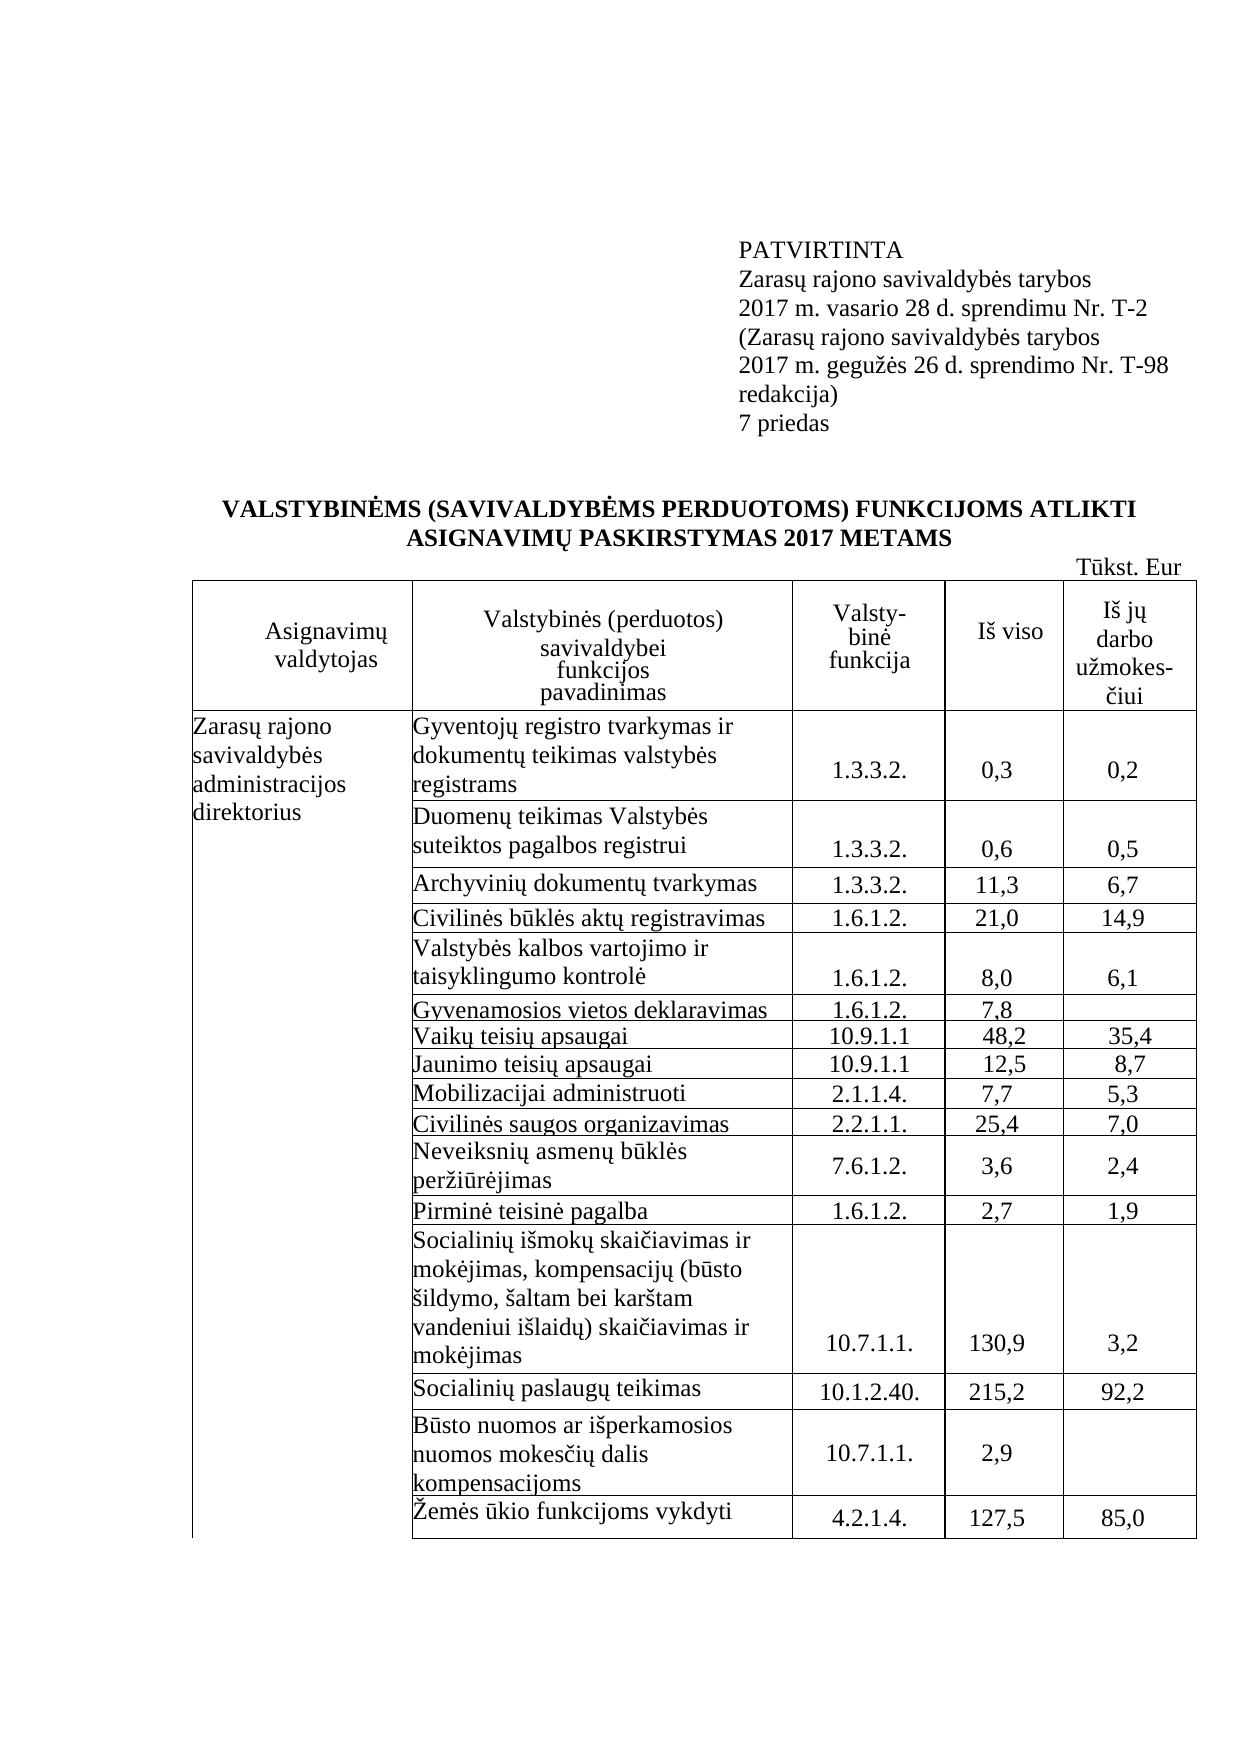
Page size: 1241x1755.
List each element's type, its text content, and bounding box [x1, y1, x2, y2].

table_cell 92,2 [1064, 1374, 1196, 1409]
table_cell Valstybės kalbos vartojimo ir taisyklingumo kontrolė [413, 933, 792, 994]
table_cell 5,3 [1064, 1079, 1196, 1108]
table_cell 3,6 [946, 1136, 1063, 1195]
table_cell 2,7 [946, 1196, 1063, 1224]
table_cell Archyvinių dokumentų tvarkymas [413, 868, 792, 902]
table_cell Duomenų teikimas Valstybės suteiktos pagalbos registrui [413, 801, 792, 867]
text redakcija) [709, 379, 1181, 408]
text 2017 m. vasario 28 d. sprendimu Nr. T-2 [709, 293, 1181, 322]
table_cell 25,4 [946, 1109, 1063, 1135]
table_cell 14,9 [1064, 904, 1196, 932]
table_cell 10.9.1.1 [793, 1049, 944, 1077]
table_cell Gyventojų registro tvarkymas ir dokumentų teikimas valstybės registrams [413, 711, 792, 800]
table_cell Pirminė teisinė pagalba [413, 1196, 792, 1224]
table_cell 7,8 [946, 995, 1063, 1020]
table_cell 6,1 [1064, 933, 1196, 994]
table_cell 1.6.1.2. [793, 933, 944, 994]
table_cell 7,7 [946, 1079, 1063, 1108]
table_cell Civilinės saugos organizavimas [413, 1109, 792, 1135]
table_cell 10.7.1.1. [793, 1410, 944, 1495]
table_cell 85,0 [1064, 1496, 1196, 1538]
table_cell 0,6 [946, 801, 1063, 867]
table_cell Zarasų rajono savivaldybės administracijos direktorius [193, 711, 412, 1538]
table_cell 7.6.1.2. [793, 1136, 944, 1195]
table_cell Žemės ūkio funkcijoms vykdyti [413, 1496, 792, 1538]
table_cell 48,2 [946, 1021, 1063, 1048]
table_header Valsty-binė funkcija [793, 581, 944, 710]
text (Zarasų rajono savivaldybės tarybos [709, 322, 1181, 350]
table_cell 35,4 [1064, 1021, 1196, 1048]
table_cell 2.1.1.4. [793, 1079, 944, 1108]
table_cell 6,7 [1064, 868, 1196, 902]
text Tūkst. Eur [177, 552, 1181, 580]
table_cell Socialinių paslaugų teikimas [413, 1374, 792, 1409]
text Zarasų rajono savivaldybės tarybos [709, 264, 1181, 293]
table_cell Socialinių išmokų skaičiavimas ir mokėjimas, kompensacijų (būsto šildymo, šaltam bei karštam vandeniui išlaidų) skaičiavimas ir mokėjimas [413, 1225, 792, 1372]
table_cell Gyvenamosios vietos deklaravimas [413, 995, 792, 1020]
table_cell 0,5 [1064, 801, 1196, 867]
table_cell 2,9 [946, 1410, 1063, 1495]
table_header Asignavimų valdytojas [193, 581, 412, 710]
table_cell 1.3.3.2. [793, 801, 944, 867]
table_cell 0,2 [1064, 711, 1196, 800]
table_header Iš jų darbo užmokes- čiui [1064, 581, 1196, 710]
table_header Iš viso [946, 581, 1063, 710]
table_cell Jaunimo teisių apsaugai [413, 1049, 792, 1077]
table_cell 12,5 [946, 1049, 1063, 1077]
table_cell 21,0 [946, 904, 1063, 932]
table_cell 127,5 [946, 1496, 1063, 1538]
text 7 priedas [571, 408, 1181, 437]
table_cell 11,3 [946, 868, 1063, 902]
table_cell 10.1.2.40. [793, 1374, 944, 1409]
table_cell 1.3.3.2. [793, 868, 944, 902]
table_cell 3,2 [1064, 1225, 1196, 1372]
text VALSTYBINĖMS (SAVIVALDYBĖMS PERDUOTOMS) FUNKCIJOMS ATLIKTI ASIGNAVIMŲ PASKIRSTYMAS 2017 METAMS [177, 494, 1181, 552]
table_cell 0,3 [946, 711, 1063, 800]
table_cell 1.6.1.2. [793, 904, 944, 932]
table_cell 1.6.1.2. [793, 1196, 944, 1224]
table_cell 10.9.1.1 [793, 1021, 944, 1048]
table_cell 8,0 [946, 933, 1063, 994]
table_cell 215,2 [946, 1374, 1063, 1409]
table_cell 1,9 [1064, 1196, 1196, 1224]
table_cell [1064, 1410, 1196, 1495]
table_cell 1.6.1.2. [793, 995, 944, 1020]
table_cell 2.2.1.1. [793, 1109, 944, 1135]
table_cell [1064, 995, 1196, 1020]
table_cell Vaikų teisių apsaugai [413, 1021, 792, 1048]
table_cell 7,0 [1064, 1109, 1196, 1135]
table_cell Būsto nuomos ar išperkamosios nuomos mokesčių dalis kompensacijoms [413, 1410, 792, 1495]
table_cell 2,4 [1064, 1136, 1196, 1195]
table_cell 130,9 [946, 1225, 1063, 1372]
table_cell Mobilizacijai administruoti [413, 1079, 792, 1108]
table_cell 10.7.1.1. [793, 1225, 944, 1372]
table_header Valstybinės (perduotos) savivaldybei funkcijos pavadinimas [413, 581, 792, 710]
table_cell Civilinės būklės aktų registravimas [413, 904, 792, 932]
table_cell 4.2.1.4. [793, 1496, 944, 1538]
text PATVIRTINTA [738, 235, 1181, 264]
table_cell 1.3.3.2. [793, 711, 944, 800]
table_cell Neveiksnių asmenų būklės peržiūrėjimas [413, 1136, 792, 1195]
text 2017 m. gegužės 26 d. sprendimo Nr. T-98 [709, 350, 1181, 379]
table_cell 8,7 [1064, 1049, 1196, 1077]
